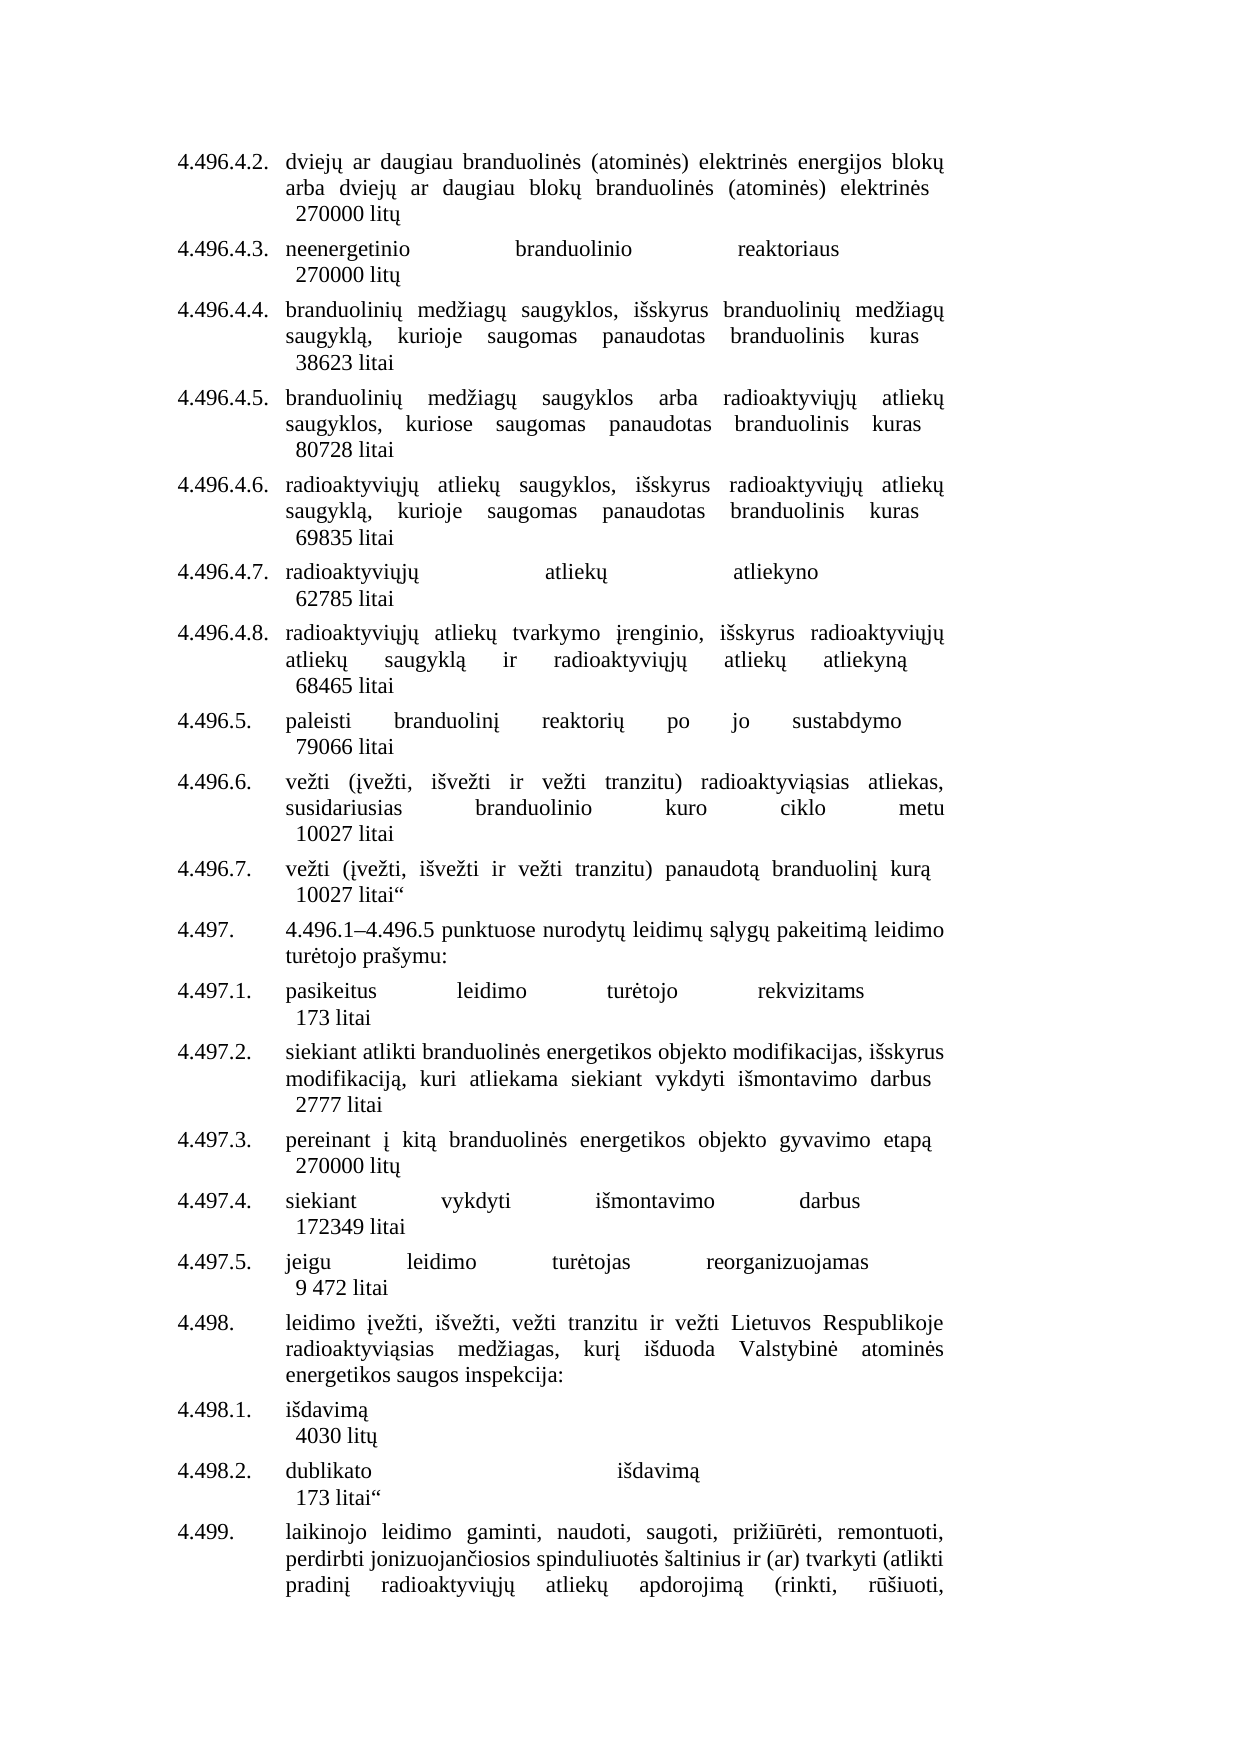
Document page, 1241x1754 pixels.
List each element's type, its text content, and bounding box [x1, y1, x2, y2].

text 4.496.5. paleisti branduolinį reaktorių po jo sustabdymo 79066 litai [177, 707, 945, 759]
text 4.496.4.3. neenergetinio branduolinio reaktoriaus 270000 litų [177, 235, 945, 288]
text 4.497.5. jeigu leidimo turėtojas reorganizuojamas 9 472 litai [177, 1248, 945, 1301]
text 4.497.1. pasikeitus leidimo turėtojo rekvizitams 173 litai [177, 977, 945, 1030]
text 4.498.2. dublikato išdavimą 173 litai“ [177, 1457, 945, 1510]
text 4.497.2. siekiant atlikti branduolinės energetikos objekto modifikacijas, išskyrus modifikaciją, kuri atliekama siekiant vykdyti išmontavimo darbus 2777 litai [177, 1038, 945, 1117]
text 4.499. laikinojo leidimo gaminti, naudoti, saugoti, prižiūrėti, remontuoti, perdirbti jonizuojančiosios spinduliuotės šaltinius ir (ar) tvarkyti (atlikti pradinį radioaktyviųjų atliekų apdorojimą (rinkti, rūšiuoti, [177, 1518, 945, 1597]
text 4.496.4.5. branduolinių medžiagų saugyklos arba radioaktyviųjų atliekų saugyklos, kuriose saugomas panaudotas branduolinis kuras 80728 litai [177, 383, 945, 463]
text 4.497. 4.496.1–4.496.5 punktuose nurodytų leidimų sąlygų pakeitimą leidimo turėtojo prašymu: [177, 916, 945, 969]
text 4.497.4. siekiant vykdyti išmontavimo darbus 172349 litai [177, 1187, 945, 1239]
text 4.496.7. vežti (įvežti, išvežti ir vežti tranzitu) panaudotą branduolinį kurą 10027 litai“ [177, 855, 945, 908]
text 4.496.4.4. branduolinių medžiagų saugyklos, išskyrus branduolinių medžiagų saugyklą, kurioje saugomas panaudotas branduolinis kuras 38623 litai [177, 296, 945, 375]
text 4.496.4.7. radioaktyviųjų atliekų atliekyno 62785 litai [177, 558, 945, 611]
text 4.498. leidimo įvežti, išvežti, vežti tranzitu ir vežti Lietuvos Respublikoje radioaktyviąsias medžiagas, kurį išduoda Valstybinė atominės energetikos saugos inspekcija: [177, 1309, 945, 1388]
text 4.497.3. pereinant į kitą branduolinės energetikos objekto gyvavimo etapą 270000 litų [177, 1126, 945, 1178]
text 4.496.4.2. dviejų ar daugiau branduolinės (atominės) elektrinės energijos blokų arba dviejų ar daugiau blokų branduolinės (atominės) elektrinės 270000 litų [177, 148, 945, 227]
text 4.498.1. išdavimą 4030 litų [177, 1396, 945, 1449]
text 4.496.4.8. radioaktyviųjų atliekų tvarkymo įrenginio, išskyrus radioaktyviųjų atliekų saugyklą ir radioaktyviųjų atliekų atliekyną 68465 litai [177, 619, 945, 698]
text 4.496.4.6. radioaktyviųjų atliekų saugyklos, išskyrus radioaktyviųjų atliekų saugyklą, kurioje saugomas panaudotas branduolinis kuras 69835 litai [177, 471, 945, 550]
text 4.496.6. vežti (įvežti, išvežti ir vežti tranzitu) radioaktyviąsias atliekas, susidariusias branduolinio kuro ciklo metu 10027 litai [177, 768, 945, 847]
